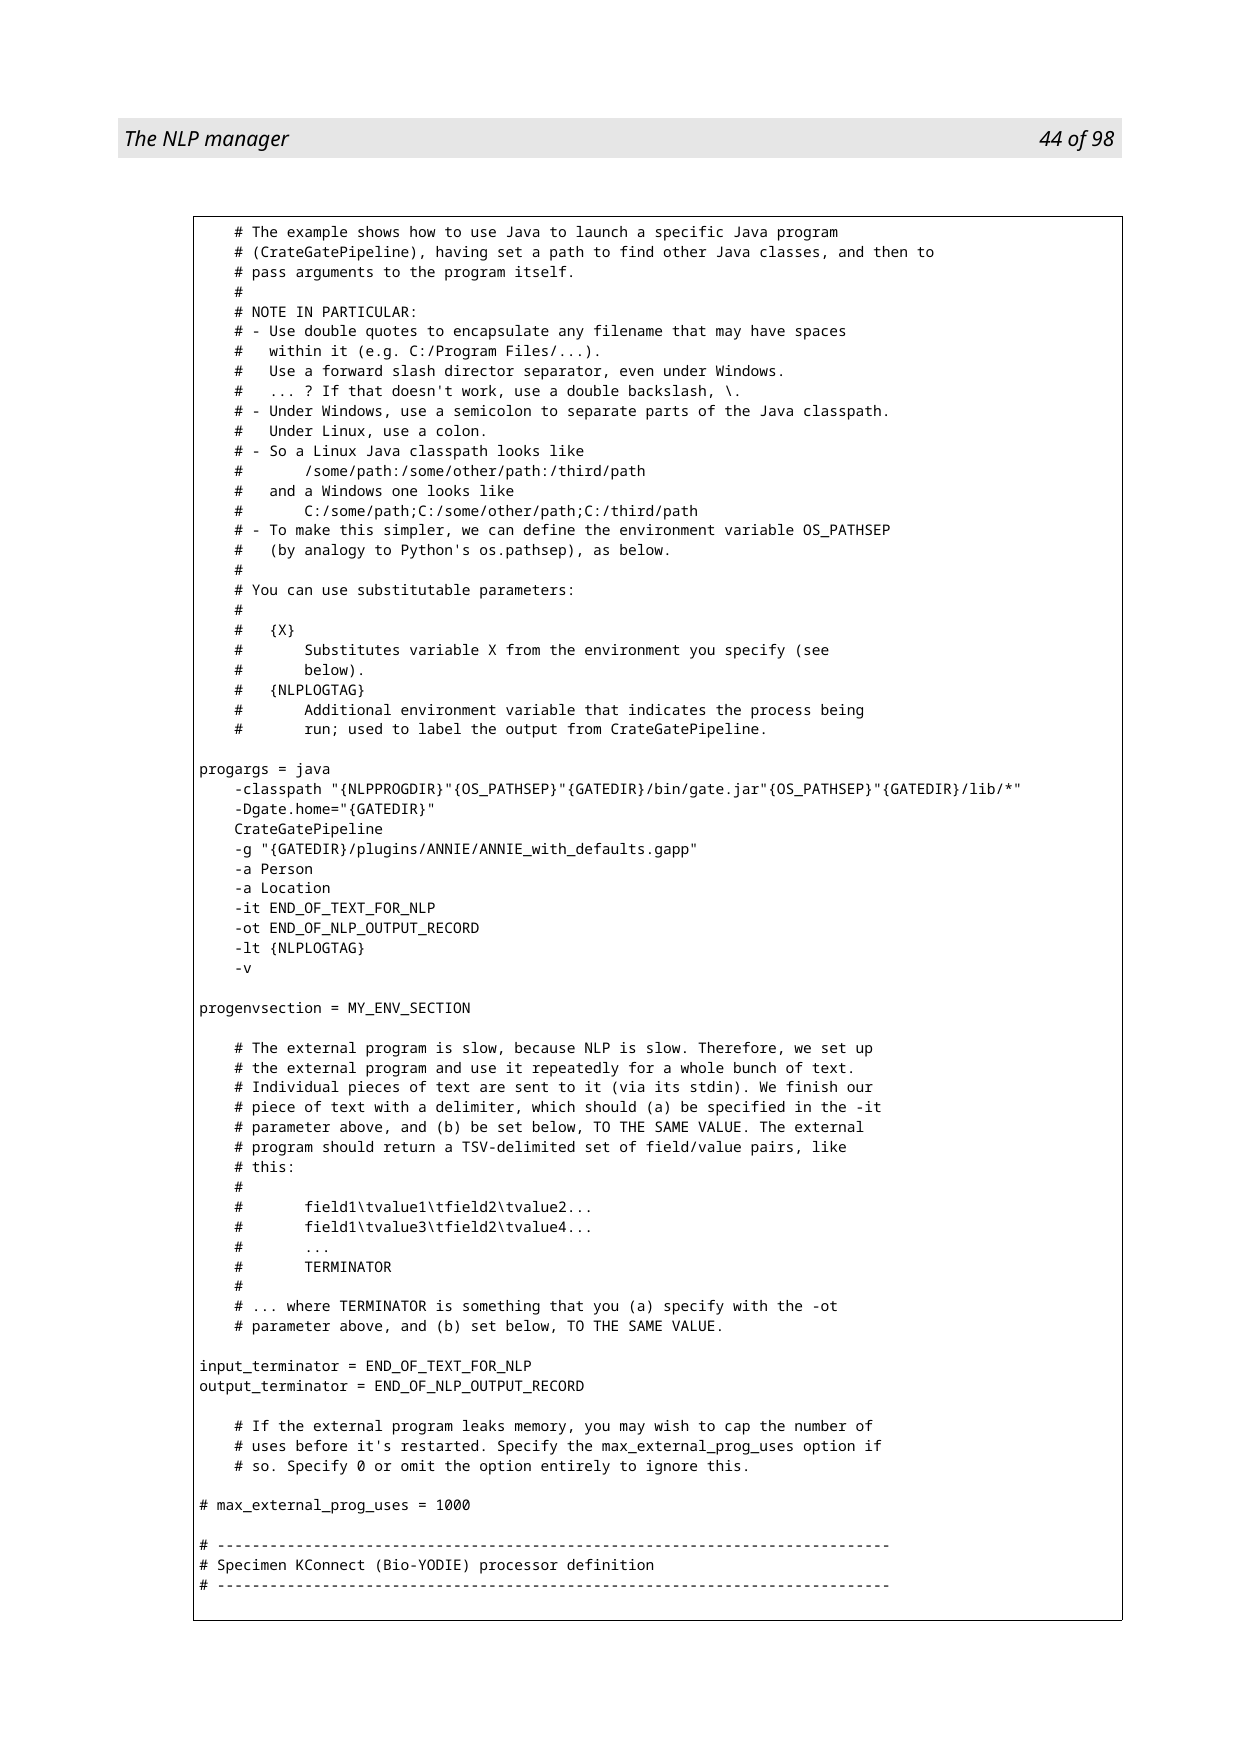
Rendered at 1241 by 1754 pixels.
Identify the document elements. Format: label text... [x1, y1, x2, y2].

table_header # The example shows how to use Java to launch a specific Java program # (CrateGatePipeline), having set a path to find other Java classes, and then to # pass arguments to the program itself. # # NOTE IN PARTICULAR: # - Use double quotes to encapsulate any filename that may have spaces # within it (e.g. C:/Program Files/...). # Use a forward slash director separator, even under Windows. # ... ? If that doesn't work, use a double backslash, \. # - Under Windows, use a semicolon to separate parts of the Java classpath. # Under Linux, use a colon. # - So a Linux Java classpath looks like # /some/path:/some/other/path:/third/path # and a Windows one looks like # C:/some/path;C:/some/other/path;C:/third/path # - To make this simpler, we can define the environment variable OS_PATHSEP # (by analogy to Python's os.pathsep), as below. # # You can use substitutable parameters: # # {X} # Substitutes variable X from the environment you specify (see # below). # {NLPLOGTAG} # Additional environment variable that indicates the process being # run; used to label the output from CrateGatePipeline. progargs = java -classpath "{NLPPROGDIR}"{OS_PATHSEP}"{GATEDIR}/bin/gate.jar"{OS_PATHSEP}"{GATEDIR}/lib/*" -Dgate.home="{GATEDIR}" CrateGatePipeline -g "{GATEDIR}/plugins/ANNIE/ANNIE_with_defaults.gapp" -a Person -a Location -it END_OF_TEXT_FOR_NLP -ot END_OF_NLP_OUTPUT_RECORD -lt {NLPLOGTAG} -v progenvsection = MY_ENV_SECTION # The external program is slow, because NLP is slow. Therefore, we set up # the external program and use it repeatedly for a whole bunch of text. # Individual pieces of text are sent to it (via its stdin). We finish our # piece of text with a delimiter, which should (a) be specified in the -it # parameter above, and (b) be set below, TO THE SAME VALUE. The external # program should return a TSV-delimited set of field/value pairs, like # this: # # field1\tvalue1\tfield2\tvalue2... # field1\tvalue3\tfield2\tvalue4... # ... # TERMINATOR # # ... where TERMINATOR is something that you (a) specify with the -ot # parameter above, and (b) set below, TO THE SAME VALUE. input_terminator = END_OF_TEXT_FOR_NLP output_terminator = END_OF_NLP_OUTPUT_RECORD # If the external program leaks memory, you may wish to cap the number of # uses before it's restarted. Specify the max_external_prog_uses option if # so. Specify 0 or omit the option entirely to ignore this. # max_external_prog_uses = 1000 # ----------------------------------------------------------------------------- # Specimen KConnect (Bio-YODIE) processor definition # [194, 217, 1122, 1620]
